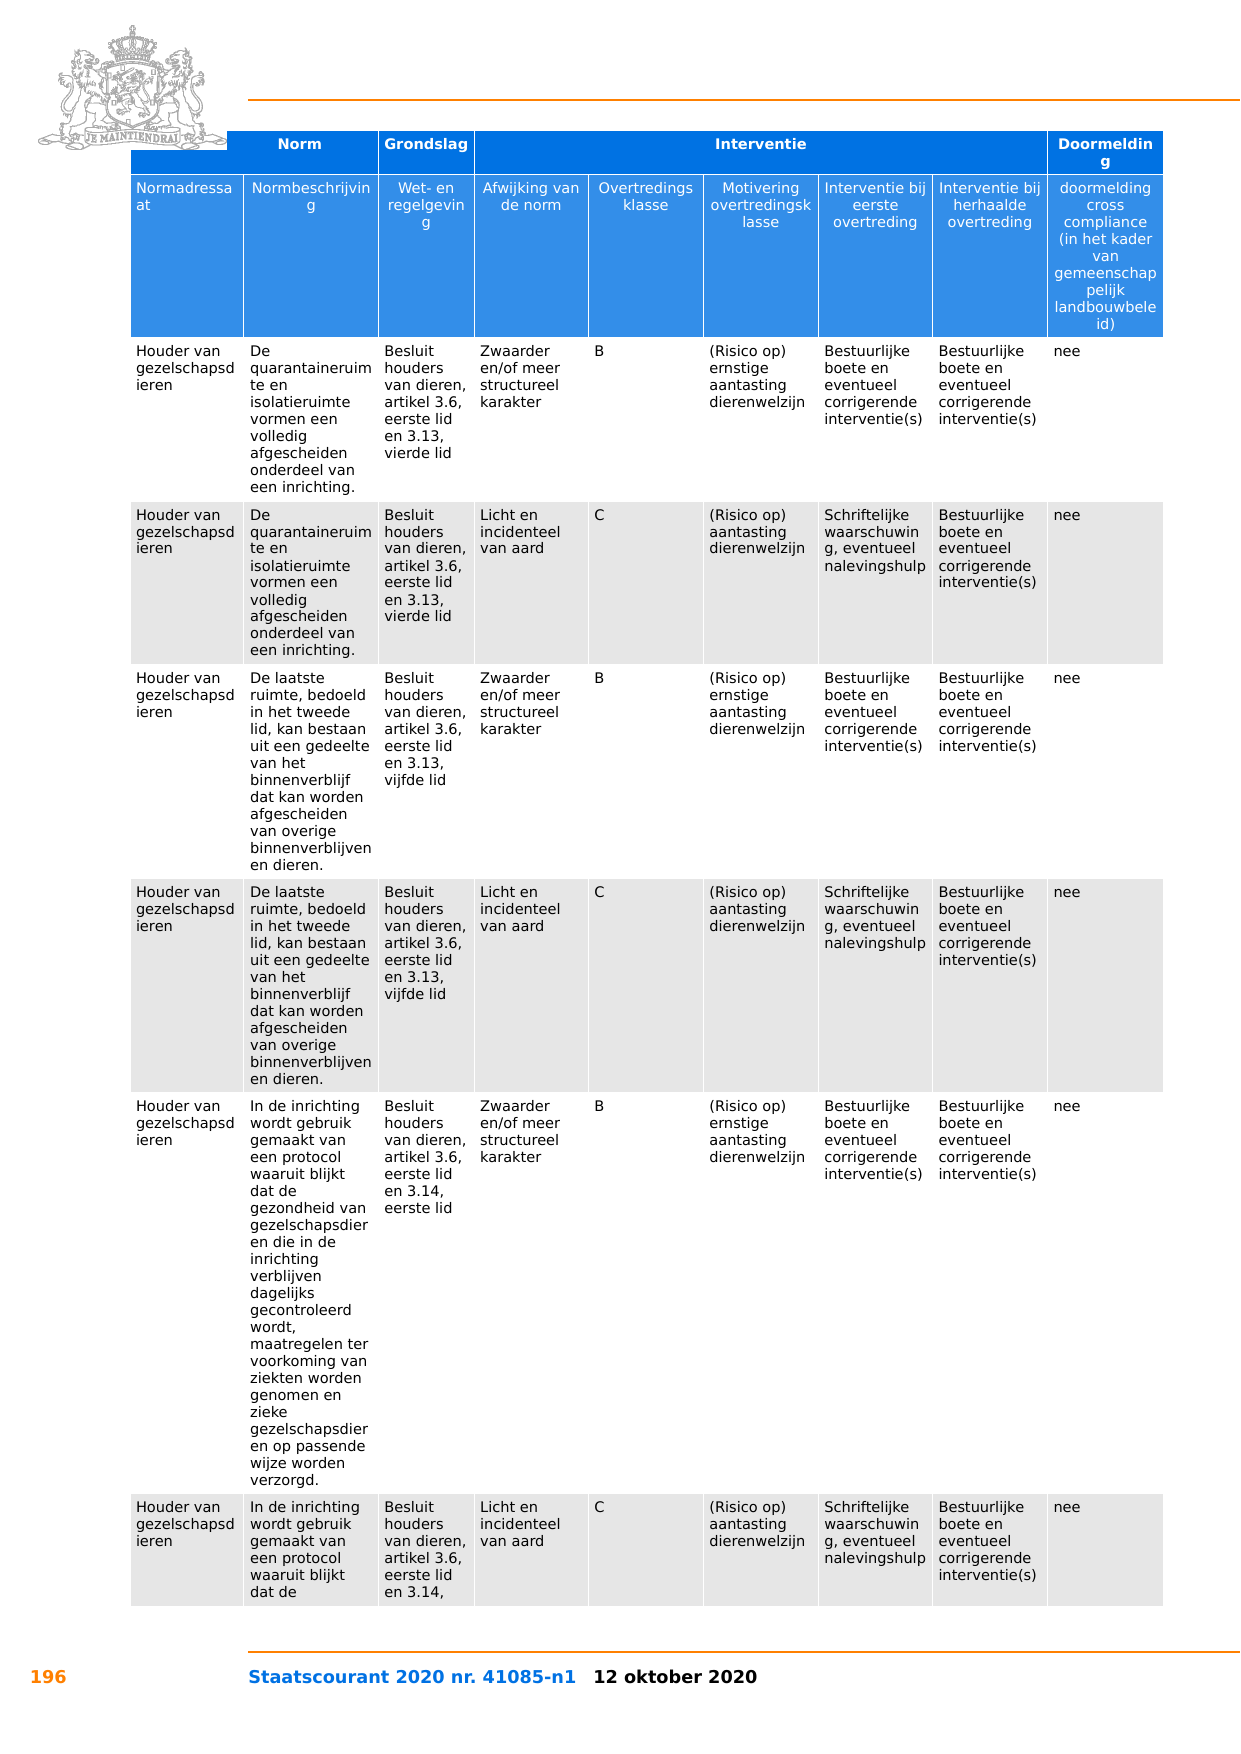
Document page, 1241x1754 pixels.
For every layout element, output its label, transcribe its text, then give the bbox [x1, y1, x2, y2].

table_cell Bestuurlijke boete en eventueel corrigerende interventie(s) [933, 502, 1047, 664]
table_cell Licht en incidenteel van aard [475, 502, 588, 664]
table_header Doormelding [1048, 131, 1163, 174]
table_cell Wet- en regelgeving [379, 175, 474, 337]
table_header Norm [131, 131, 378, 174]
table_cell Schriftelijke waarschuwing, eventueel nalevingshulp [819, 502, 932, 664]
table_cell De laatste ruimte, bedoeld in het tweede lid, kan bestaan uit een gedeelte van het binnenverblijf dat kan worden afgescheiden van overige binnenverblijven en dieren. [244, 665, 378, 878]
table_cell De quarantaineruimte en isolatieruimte vormen een volledig afgescheiden onderdeel van een inrichting. [244, 339, 378, 501]
table_cell Houder van gezelschapsdieren [131, 879, 243, 1092]
table_cell C [589, 1494, 703, 1606]
table_cell Normbeschrijving [244, 175, 378, 337]
table_cell Houder van gezelschapsdieren [131, 1093, 243, 1493]
table_cell Schriftelijke waarschuwing, eventueel nalevingshulp [819, 879, 932, 1092]
table_cell Interventie bij herhaalde overtreding [933, 175, 1047, 337]
table_cell C [589, 502, 703, 664]
table_cell Licht en incidenteel van aard [475, 1494, 588, 1606]
table_cell Zwaarder en/of meer structureel karakter [475, 665, 588, 878]
table_cell (Risico op) aantasting dierenwelzijn [704, 1494, 818, 1606]
table_cell Zwaarder en/of meer structureel karakter [475, 339, 588, 501]
table_cell Besluit houders van dieren, artikel 3.6, eerste lid en 3.14, eerste lid [379, 1093, 474, 1493]
table_cell (Risico op) aantasting dierenwelzijn [704, 879, 818, 1092]
table_cell Besluit houders van dieren, artikel 3.6, eerste lid en 3.13, vijfde lid [379, 879, 474, 1092]
table_cell (Risico op) ernstige aantasting dierenwelzijn [704, 339, 818, 501]
table_cell Afwijking van de norm [475, 175, 588, 337]
table_cell Bestuurlijke boete en eventueel corrigerende interventie(s) [819, 1093, 932, 1493]
table_cell Normadressaat [131, 175, 243, 337]
table_cell Zwaarder en/of meer structureel karakter [475, 1093, 588, 1493]
table_cell In de inrichting wordt gebruik gemaakt van een protocol waaruit blijkt dat de [244, 1494, 378, 1606]
table_cell Bestuurlijke boete en eventueel corrigerende interventie(s) [933, 339, 1047, 501]
table_cell Bestuurlijke boete en eventueel corrigerende interventie(s) [933, 665, 1047, 878]
table_cell Besluit houders van dieren, artikel 3.6, eerste lid en 3.13, vierde lid [379, 502, 474, 664]
table_cell Bestuurlijke boete en eventueel corrigerende interventie(s) [933, 1093, 1047, 1493]
table_cell Houder van gezelschapsdieren [131, 339, 243, 501]
table_cell nee [1048, 1093, 1163, 1493]
table_cell nee [1048, 339, 1163, 501]
table_cell (Risico op) ernstige aantasting dierenwelzijn [704, 1093, 818, 1493]
table_cell Houder van gezelschapsdieren [131, 502, 243, 664]
table_cell Besluit houders van dieren, artikel 3.6, eerste lid en 3.13, vijfde lid [379, 665, 474, 878]
table_cell Houder van gezelschapsdieren [131, 1494, 243, 1606]
table_header Interventie [475, 131, 1047, 174]
table_cell Motivering overtredingsklasse [704, 175, 818, 337]
table_cell B [589, 665, 703, 878]
table_cell Overtredingsklasse [589, 175, 703, 337]
table_cell nee [1048, 665, 1163, 878]
table_cell nee [1048, 502, 1163, 664]
table_cell (Risico op) ernstige aantasting dierenwelzijn [704, 665, 818, 878]
table_cell Bestuurlijke boete en eventueel corrigerende interventie(s) [819, 665, 932, 878]
table_cell (Risico op) aantasting dierenwelzijn [704, 502, 818, 664]
table_cell De quarantaineruimte en isolatieruimte vormen een volledig afgescheiden onderdeel van een inrichting. [244, 502, 378, 664]
table_cell Interventie bij eerste overtreding [819, 175, 932, 337]
picture [38, 25, 227, 150]
table_cell Schriftelijke waarschuwing, eventueel nalevingshulp [819, 1494, 932, 1606]
table_cell Besluit houders van dieren, artikel 3.6, eerste lid en 3.13, vierde lid [379, 339, 474, 501]
table_cell doormelding cross compliance (in het kader van gemeenschappelijk landbouwbeleid) [1048, 175, 1163, 337]
table_cell B [589, 1093, 703, 1493]
table_cell Licht en incidenteel van aard [475, 879, 588, 1092]
table_cell In de inrichting wordt gebruik gemaakt van een protocol waaruit blijkt dat de gezondheid van gezelschapsdieren die in de inrichting verblijven dagelijks gecontroleerd wordt, maatregelen ter voorkoming van ziekten worden genomen en zieke gezelschapsdieren op passende wijze worden verzorgd. [244, 1093, 378, 1493]
table_cell Houder van gezelschapsdieren [131, 665, 243, 878]
table_cell Bestuurlijke boete en eventueel corrigerende interventie(s) [933, 1494, 1047, 1606]
table_cell nee [1048, 1494, 1163, 1606]
table_cell nee [1048, 879, 1163, 1092]
table_cell Besluit houders van dieren, artikel 3.6, eerste lid en 3.14, [379, 1494, 474, 1606]
table_cell Bestuurlijke boete en eventueel corrigerende interventie(s) [819, 339, 932, 501]
table_cell De laatste ruimte, bedoeld in het tweede lid, kan bestaan uit een gedeelte van het binnenverblijf dat kan worden afgescheiden van overige binnenverblijven en dieren. [244, 879, 378, 1092]
table_cell C [589, 879, 703, 1092]
table_header Grondslag [379, 131, 474, 174]
table_cell Bestuurlijke boete en eventueel corrigerende interventie(s) [933, 879, 1047, 1092]
table_cell B [589, 339, 703, 501]
